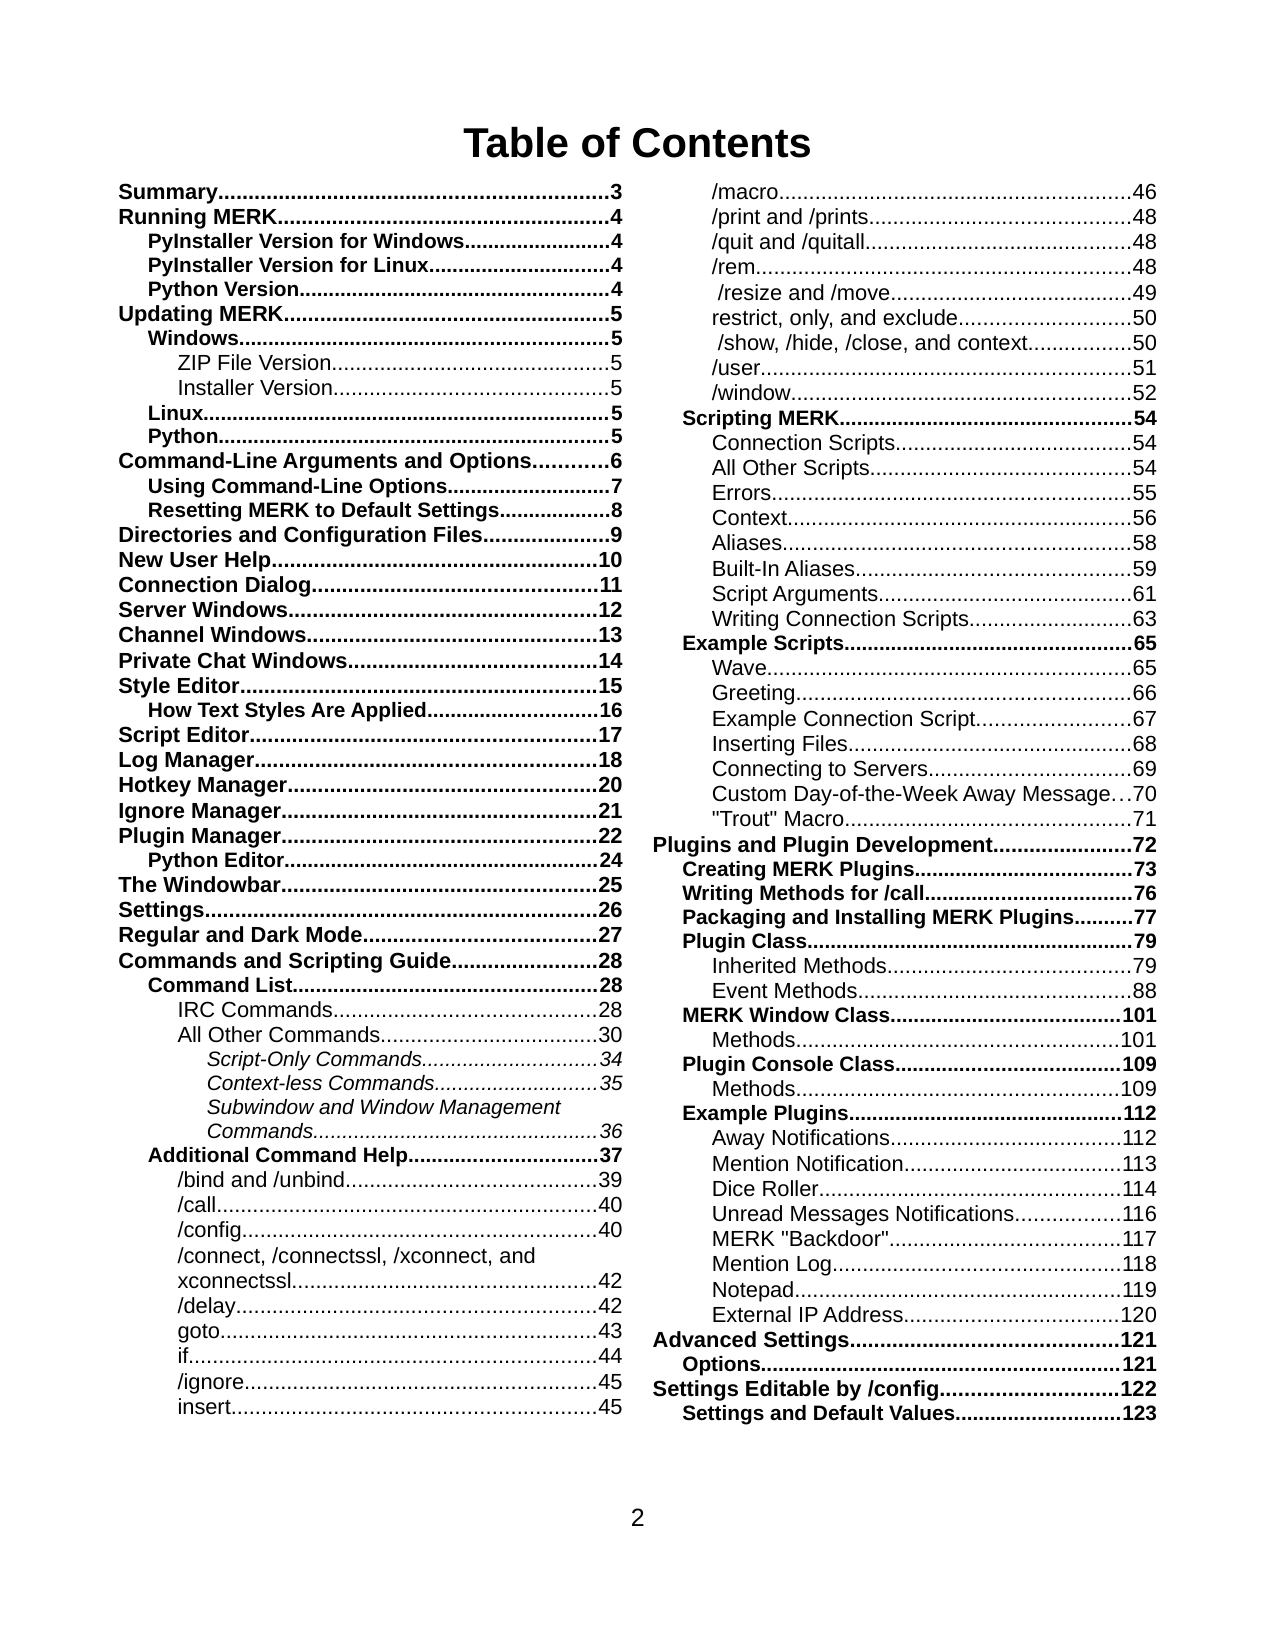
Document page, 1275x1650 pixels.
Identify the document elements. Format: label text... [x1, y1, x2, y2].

text /connect, /connectssl, /xconnect, and xconnectssl 42 [177, 1242, 622, 1293]
text /user 51 [712, 355, 1157, 380]
text Writing Methods for /call 76 [682, 881, 1157, 904]
text Errors 55 [712, 480, 1157, 505]
text External IP Address 120 [712, 1302, 1157, 1327]
text Style Editor 15 [118, 673, 622, 698]
text /show, /hide, /close, and context 50 [712, 330, 1157, 355]
text New User Help 10 [118, 547, 622, 572]
text Context 56 [712, 505, 1157, 530]
text PyInstaller Version for Windows 4 [148, 229, 622, 253]
text /quit and /quitall 48 [712, 229, 1157, 254]
text Command List 28 [148, 973, 622, 997]
text Connection Scripts 54 [712, 429, 1157, 454]
text Methods 101 [712, 1027, 1157, 1052]
text Script Arguments 61 [712, 581, 1157, 606]
text Plugins and Plugin Development 72 [652, 831, 1157, 857]
text Using Command-Line Options 7 [148, 473, 622, 497]
text Packaging and Installing MERK Plugins 77 [682, 904, 1157, 928]
text Private Chat Windows 14 [118, 647, 622, 673]
text Subwindow and Window Management Commands 36 [207, 1095, 622, 1143]
text Advanced Settings 121 [652, 1327, 1157, 1352]
text Commands and Scripting Guide 28 [118, 947, 622, 973]
text Linux 5 [148, 400, 622, 424]
text Aliases 58 [712, 530, 1157, 555]
text Log Manager 18 [118, 747, 622, 772]
text Plugin Manager 22 [118, 823, 622, 848]
text The Windowbar 25 [118, 872, 622, 897]
text Settings Editable by /config 122 [652, 1376, 1157, 1401]
text Wave 65 [712, 655, 1157, 680]
text Command-Line Arguments and Options 6 [118, 448, 622, 473]
text IRC Commands 28 [177, 997, 622, 1022]
text Inherited Methods 79 [712, 952, 1157, 978]
text PyInstaller Version for Linux 4 [148, 253, 622, 277]
text /call 40 [177, 1192, 622, 1217]
text goto 43 [177, 1318, 622, 1343]
text /delay 42 [177, 1293, 622, 1318]
text MERK "Backdoor" 117 [712, 1226, 1157, 1251]
text Server Windows 12 [118, 597, 622, 622]
text Settings 26 [118, 897, 622, 922]
text Custom Day-of-the-Week Away Message 70 [712, 781, 1157, 806]
text Settings and Default Values 123 [682, 1401, 1157, 1425]
text Python Version 4 [148, 277, 622, 301]
text /resize and /move 49 [712, 279, 1157, 304]
text Connecting to Servers 69 [712, 756, 1157, 781]
text insert 45 [177, 1394, 622, 1419]
text /window 52 [712, 380, 1157, 405]
text Running MERK 4 [118, 204, 622, 229]
text Built-In Aliases 59 [712, 555, 1157, 581]
text All Other Commands 30 [177, 1022, 622, 1047]
text Channel Windows 13 [118, 622, 622, 647]
text Regular and Dark Mode 27 [118, 922, 622, 947]
text How Text Styles Are Applied 16 [148, 698, 622, 722]
text /rem 48 [712, 254, 1157, 279]
text Unread Messages Notifications 116 [712, 1201, 1157, 1226]
text Mention Notification 113 [712, 1150, 1157, 1176]
text /config 40 [177, 1217, 622, 1242]
text Plugin Console Class 109 [682, 1052, 1157, 1076]
text restrict, only, and exclude 50 [712, 304, 1157, 330]
text /macro 46 [712, 178, 1157, 204]
text Creating MERK Plugins 73 [682, 857, 1157, 881]
text Scripting MERK 54 [682, 405, 1157, 429]
text Example Connection Script 67 [712, 705, 1157, 731]
text Plugin Class 79 [682, 928, 1157, 952]
text ZIP File Version 5 [177, 350, 622, 375]
text Inserting Files 68 [712, 731, 1157, 756]
text if 44 [177, 1343, 622, 1368]
text MERK Window Class 101 [682, 1003, 1157, 1027]
text Ignore Manager 21 [118, 797, 622, 823]
text Python 5 [148, 424, 622, 448]
text Methods 109 [712, 1076, 1157, 1101]
text Directories and Configuration Files 9 [118, 521, 622, 547]
text "Trout" Macro 71 [712, 806, 1157, 831]
text Mention Log 118 [712, 1251, 1157, 1276]
text Resetting MERK to Default Settings 8 [148, 497, 622, 521]
text Context-less Commands 35 [207, 1071, 622, 1095]
text Greeting 66 [712, 680, 1157, 705]
subtitle Table of Contents [118, 118, 1157, 166]
text Writing Connection Scripts 63 [712, 606, 1157, 631]
text Additional Command Help 37 [148, 1143, 622, 1167]
text Notepad 119 [712, 1276, 1157, 1302]
text /print and /prints 48 [712, 204, 1157, 229]
text /bind and /unbind 39 [177, 1167, 622, 1192]
text Event Methods 88 [712, 978, 1157, 1003]
text Example Scripts 65 [682, 631, 1157, 655]
text All Other Scripts 54 [712, 454, 1157, 480]
text Installer Version 5 [177, 375, 622, 400]
text Options 121 [682, 1352, 1157, 1376]
text Example Plugins 112 [682, 1101, 1157, 1125]
text Dice Roller 114 [712, 1176, 1157, 1201]
text Summary 3 [118, 178, 622, 204]
text Hotkey Manager 20 [118, 772, 622, 797]
text Away Notifications 112 [712, 1125, 1157, 1150]
text /ignore 45 [177, 1368, 622, 1394]
text Connection Dialog 11 [118, 572, 622, 597]
text Script-Only Commands 34 [207, 1047, 622, 1071]
text Script Editor 17 [118, 722, 622, 747]
text Windows 5 [148, 326, 622, 350]
text Python Editor 24 [148, 848, 622, 872]
text Updating MERK 5 [118, 301, 622, 326]
